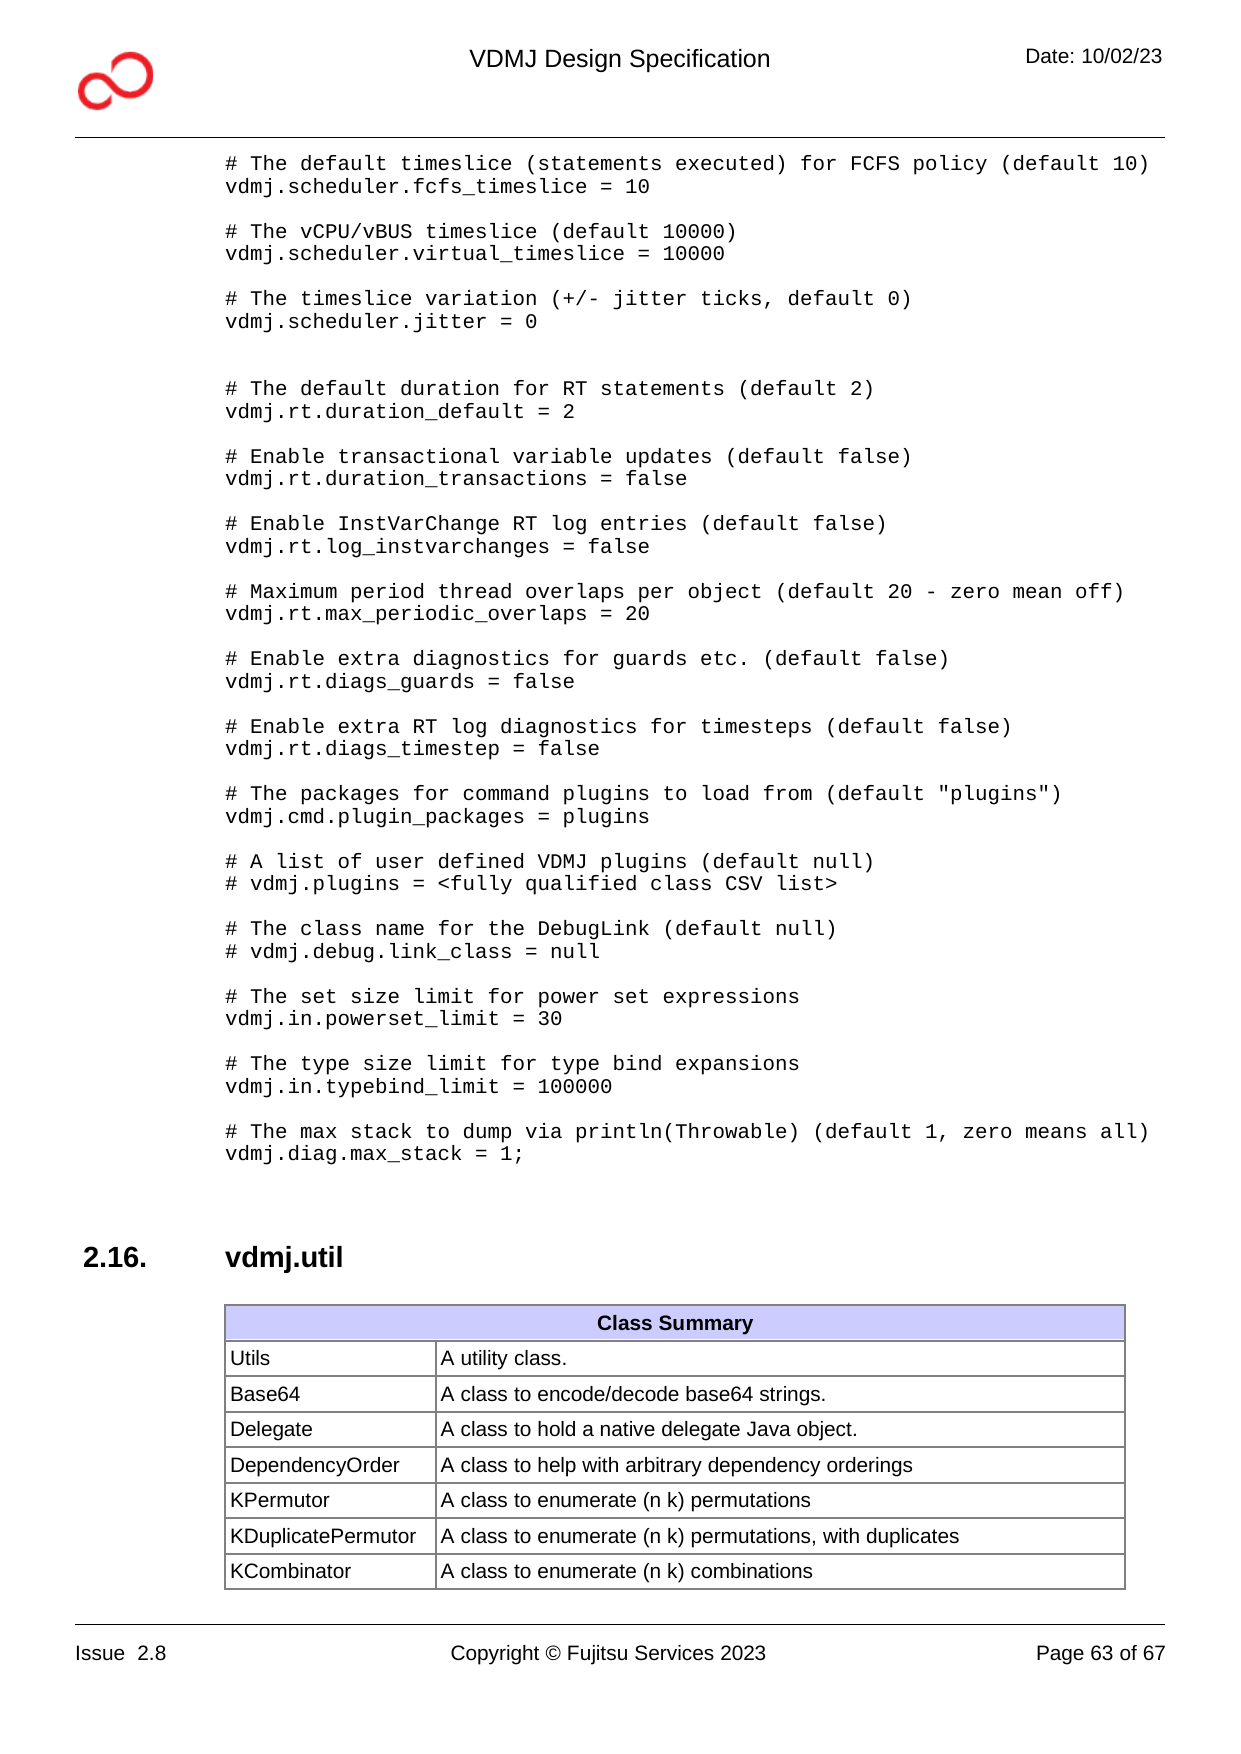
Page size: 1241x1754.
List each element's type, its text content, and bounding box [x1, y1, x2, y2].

text vdmj.diag.max_stack = 1; [225, 1143, 1165, 1165]
text vdmj.scheduler.jitter = 0 [225, 310, 1165, 333]
text # vdmj.plugins = <fully qualified class CSV list> [225, 873, 1165, 895]
table_cell A utility class. [437, 1342, 1124, 1375]
text # Enable InstVarChange RT log entries (default false) [225, 513, 1165, 535]
text vdmj.scheduler.virtual_timeslice = 10000 [225, 243, 1165, 265]
table_cell Utils [226, 1342, 435, 1375]
text vdmj.scheduler.fcfs_timeslice = 10 [225, 175, 1165, 198]
text vdmj.in.powerset_limit = 30 [225, 1008, 1165, 1030]
table_cell A class to enumerate (n k) combinations [437, 1555, 1124, 1588]
text vdmj.cmd.plugin_packages = plugins [225, 805, 1165, 828]
text # A list of user defined VDMJ plugins (default null) [225, 850, 1165, 873]
table_cell A class to help with arbitrary dependency orderings [437, 1448, 1124, 1482]
text vdmj.rt.diags_guards = false [225, 670, 1165, 693]
table_cell A class to enumerate (n k) permutations, with duplicates [437, 1519, 1124, 1553]
text # The max stack to dump via println(Throwable) (default 1, zero means all) [225, 1120, 1165, 1143]
text # The packages for command plugins to load from (default "plugins") [225, 783, 1165, 805]
text # The vCPU/vBUS timeslice (default 10000) [225, 220, 1165, 243]
table_cell A class to hold a native delegate Java object. [437, 1413, 1124, 1446]
table_cell KPermutor [226, 1484, 435, 1517]
table_cell KCombinator [226, 1555, 435, 1588]
table_cell Base64 [226, 1377, 435, 1411]
text # The timeslice variation (+/- jitter ticks, default 0) [225, 288, 1165, 310]
text # The type size limit for type bind expansions [225, 1053, 1165, 1075]
table_cell A class to encode/decode base64 strings. [437, 1377, 1124, 1411]
text # Enable extra diagnostics for guards etc. (default false) [225, 648, 1165, 670]
table_header Class Summary [226, 1306, 1124, 1339]
text vdmj.in.typebind_limit = 100000 [225, 1075, 1165, 1098]
text vdmj.rt.max_periodic_overlaps = 20 [225, 603, 1165, 625]
picture [78, 44, 153, 120]
text # Enable transactional variable updates (default false) [225, 445, 1165, 468]
table_cell DependencyOrder [226, 1448, 435, 1482]
text vdmj.rt.duration_transactions = false [225, 468, 1165, 490]
text # The set size limit for power set expressions [225, 985, 1165, 1008]
table_cell KDuplicatePermutor [226, 1519, 435, 1553]
table_cell Delegate [226, 1413, 435, 1446]
text # Enable extra RT log diagnostics for timesteps (default false) [225, 715, 1165, 738]
text vdmj.rt.duration_default = 2 [225, 400, 1165, 423]
text # The class name for the DebugLink (default null) [225, 918, 1165, 940]
subtitle vdmj.util [75, 1240, 1165, 1274]
text vdmj.rt.diags_timestep = false [225, 738, 1165, 760]
text # The default duration for RT statements (default 2) [225, 378, 1165, 400]
text # vdmj.debug.link_class = null [225, 940, 1165, 963]
text # The default timeslice (statements executed) for FCFS policy (default 10) [225, 153, 1165, 175]
table_cell A class to enumerate (n k) permutations [437, 1484, 1124, 1517]
text # Maximum period thread overlaps per object (default 20 - zero mean off) [225, 580, 1165, 603]
text vdmj.rt.log_instvarchanges = false [225, 535, 1165, 558]
